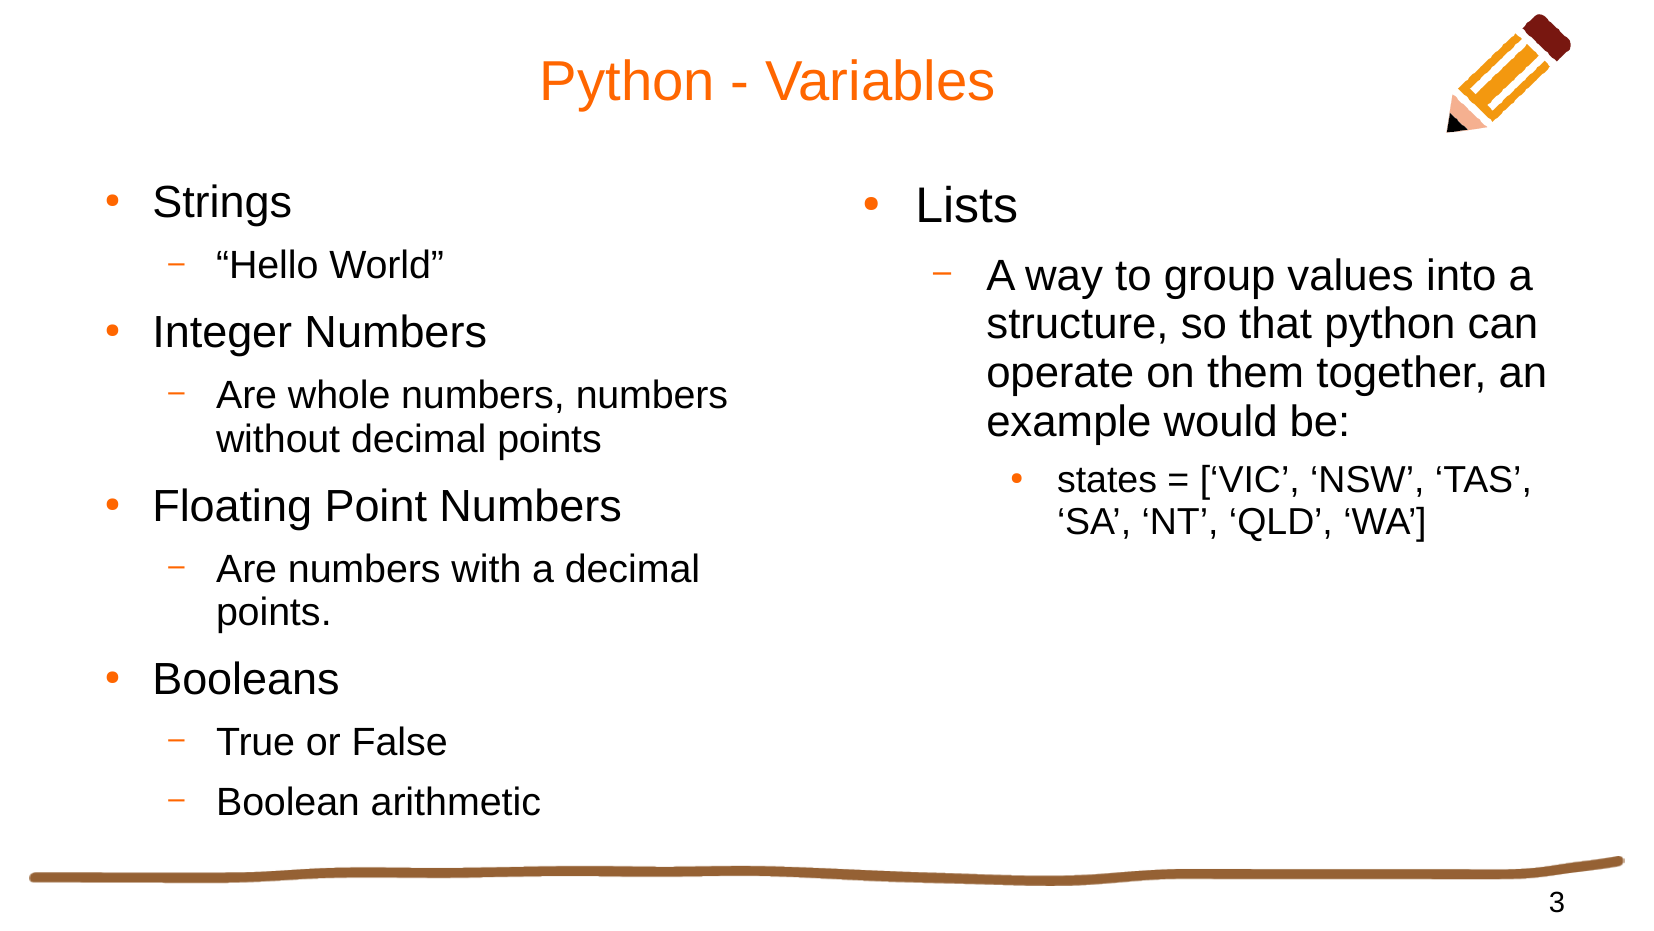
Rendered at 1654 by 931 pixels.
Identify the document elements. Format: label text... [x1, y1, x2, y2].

picture [29, 856, 1625, 886]
list Strings “Hello World” Integer Numbers Are whole numbers, numbers without decimal points Floating Point Numbers Are numbers with a decimal points. Booleans True or False Boolean arithmetic [88, 177, 809, 827]
picture [1446, 14, 1571, 133]
list Lists A way to group values into a structure, so that python can operate on them together, an example would be: states = [‘VIC’, ‘NSW’, ‘TAS’, ‘SA’, ‘NT’, ‘QLD’, ‘WA’] [844, 177, 1565, 827]
title Python - Variables [88, 29, 1447, 133]
